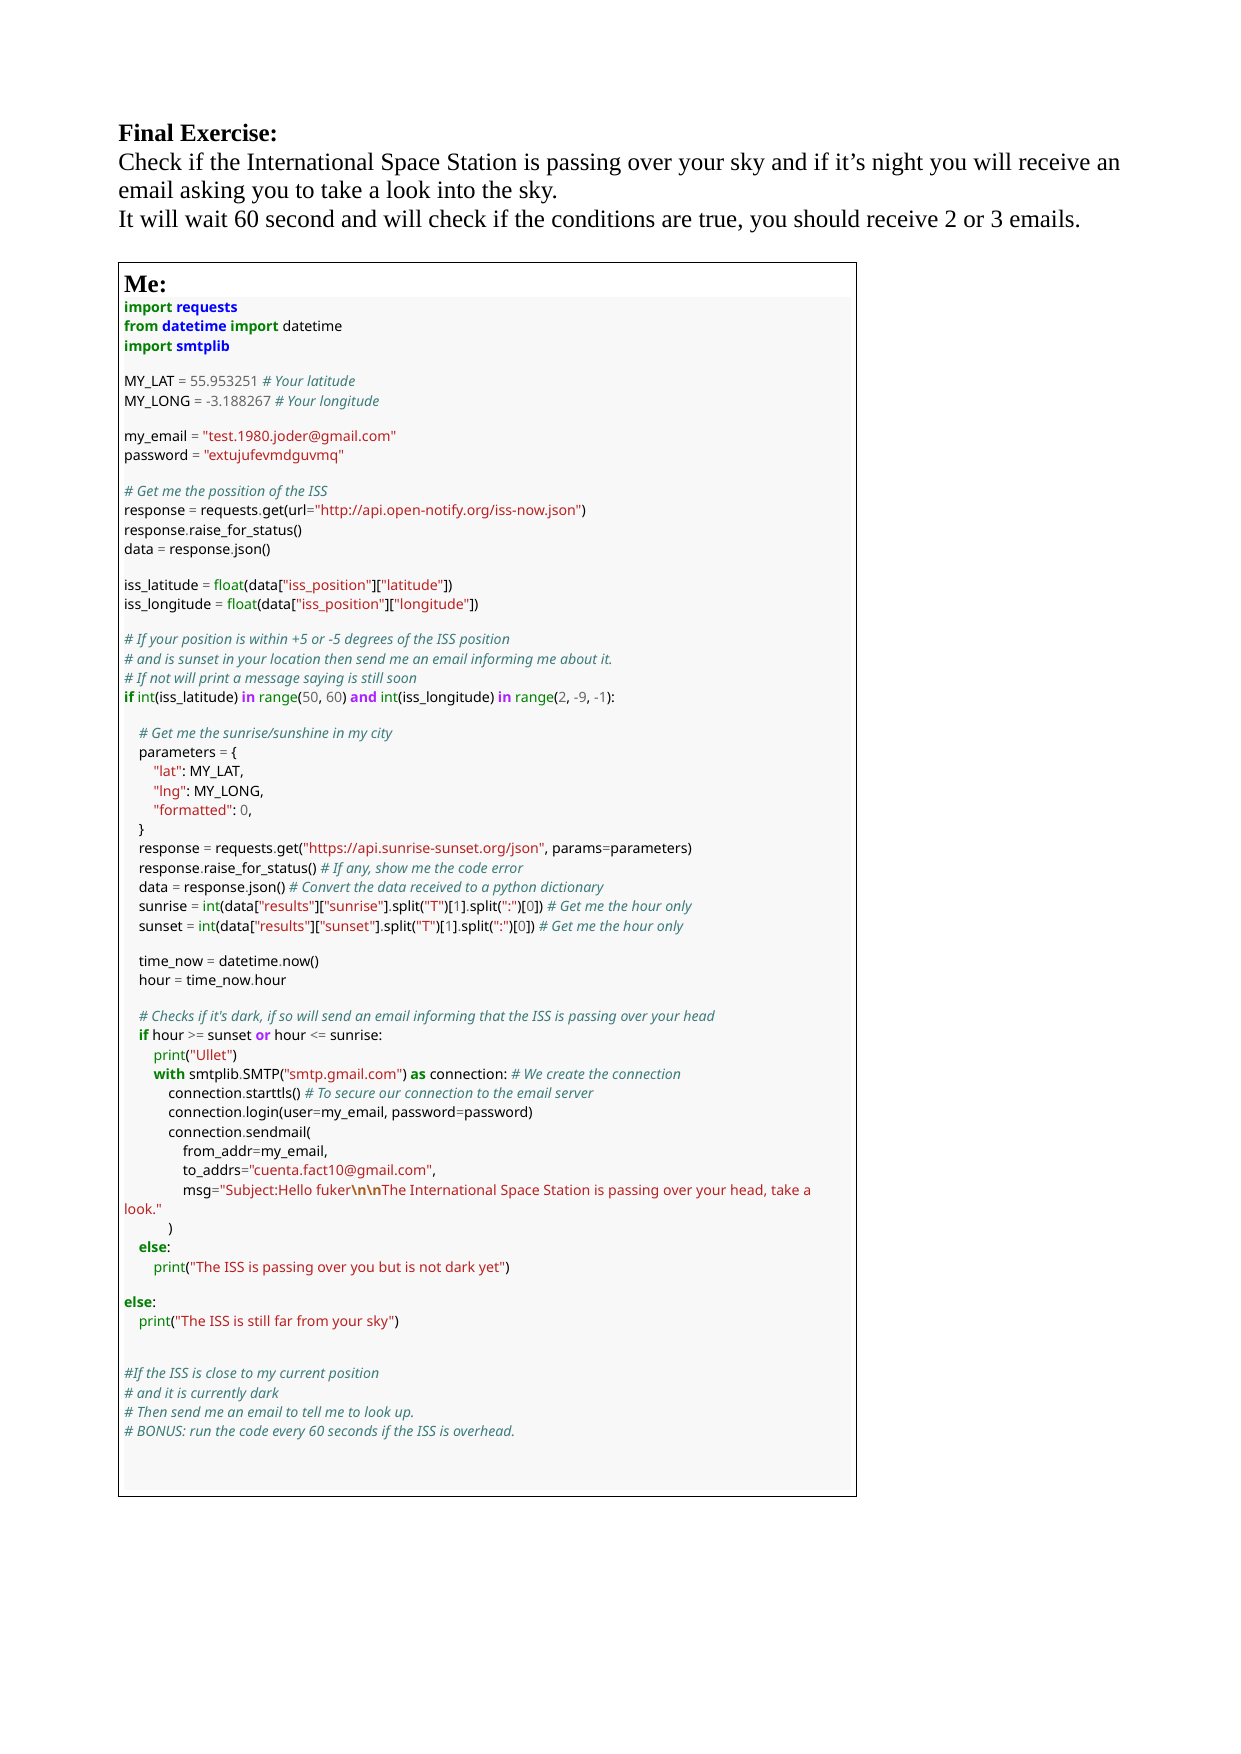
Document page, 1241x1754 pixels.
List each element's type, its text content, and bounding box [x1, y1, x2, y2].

table_header Me: import requests from datetime import datetime import smtplib MY_LAT = 55.953251 # Your latitude MY_LONG = -3.188267 # Your longitude my_email = "test.1980.joder@gmail.com" password = "extujufevmdguvmq" # Get me the possition of the ISS response = requests.get(url="http://api.open-notify.org/iss-now.json") response.raise_for_status() data = response.json() iss_latitude = float(data["iss_position"]["latitude"]) iss_longitude = float(data["iss_position"]["longitude"]) # If your position is within +5 or -5 degrees of the ISS position # and is sunset in your location then send me an email informing me about it. # If not will print a message saying is still soon if int(iss_latitude) in range(50, 60) and int(iss_longitude) in range(2, -9, -1): # Get me the sunrise/sunshine in my city parameters = { "lat": MY_LAT, "lng": MY_LONG, "formatted": 0, } response = requests.get("https://api.sunrise-sunset.org/json", params=parameters) response.raise_for_status() # If any, show me the code error data = response.json() # Convert the data received to a python dictionary sunrise = int(data["results"]["sunrise"].split("T")[1].split(":")[0]) # Get me the hour only sunset = int(data["results"]["sunset"].split("T")[1].split(":")[0]) # Get me the hour only time_now = datetime.now() hour = time_now.hour # Checks if it's dark, if so will send an email informing that the ISS is passing over your head if hour >= sunset or hour <= sunrise: print("Ullet") with smtplib.SMTP("smtp.gmail.com") as connection: # We create the connection connection.starttls() # To secure our connection to the email server connection.login(user=my_email, password=password) connection.sendmail( from_addr=my_email, to_addrs="cuenta.fact10@gmail.com", msg="Subject:Hello fuker\n\nThe International Space Station is passing over your head, take a look." ) else: print("The ISS is passing over you but is not dark yet") else: print("The ISS is still far from your sky") #If the ISS is close to my current position # and it is currently dark # Then send me an email to tell me to look up. # BONUS: run the code every 60 seconds if the ISS is overhead. [119, 263, 856, 1496]
text Check if the International Space Station is passing over your sky and if it’s night you will receive an email asking you to take a look into the sky. [118, 147, 1122, 204]
text Final Exercise: [118, 118, 1122, 147]
text It will wait 60 second and will check if the conditions are true, you should receive 2 or 3 emails. [118, 204, 1122, 233]
